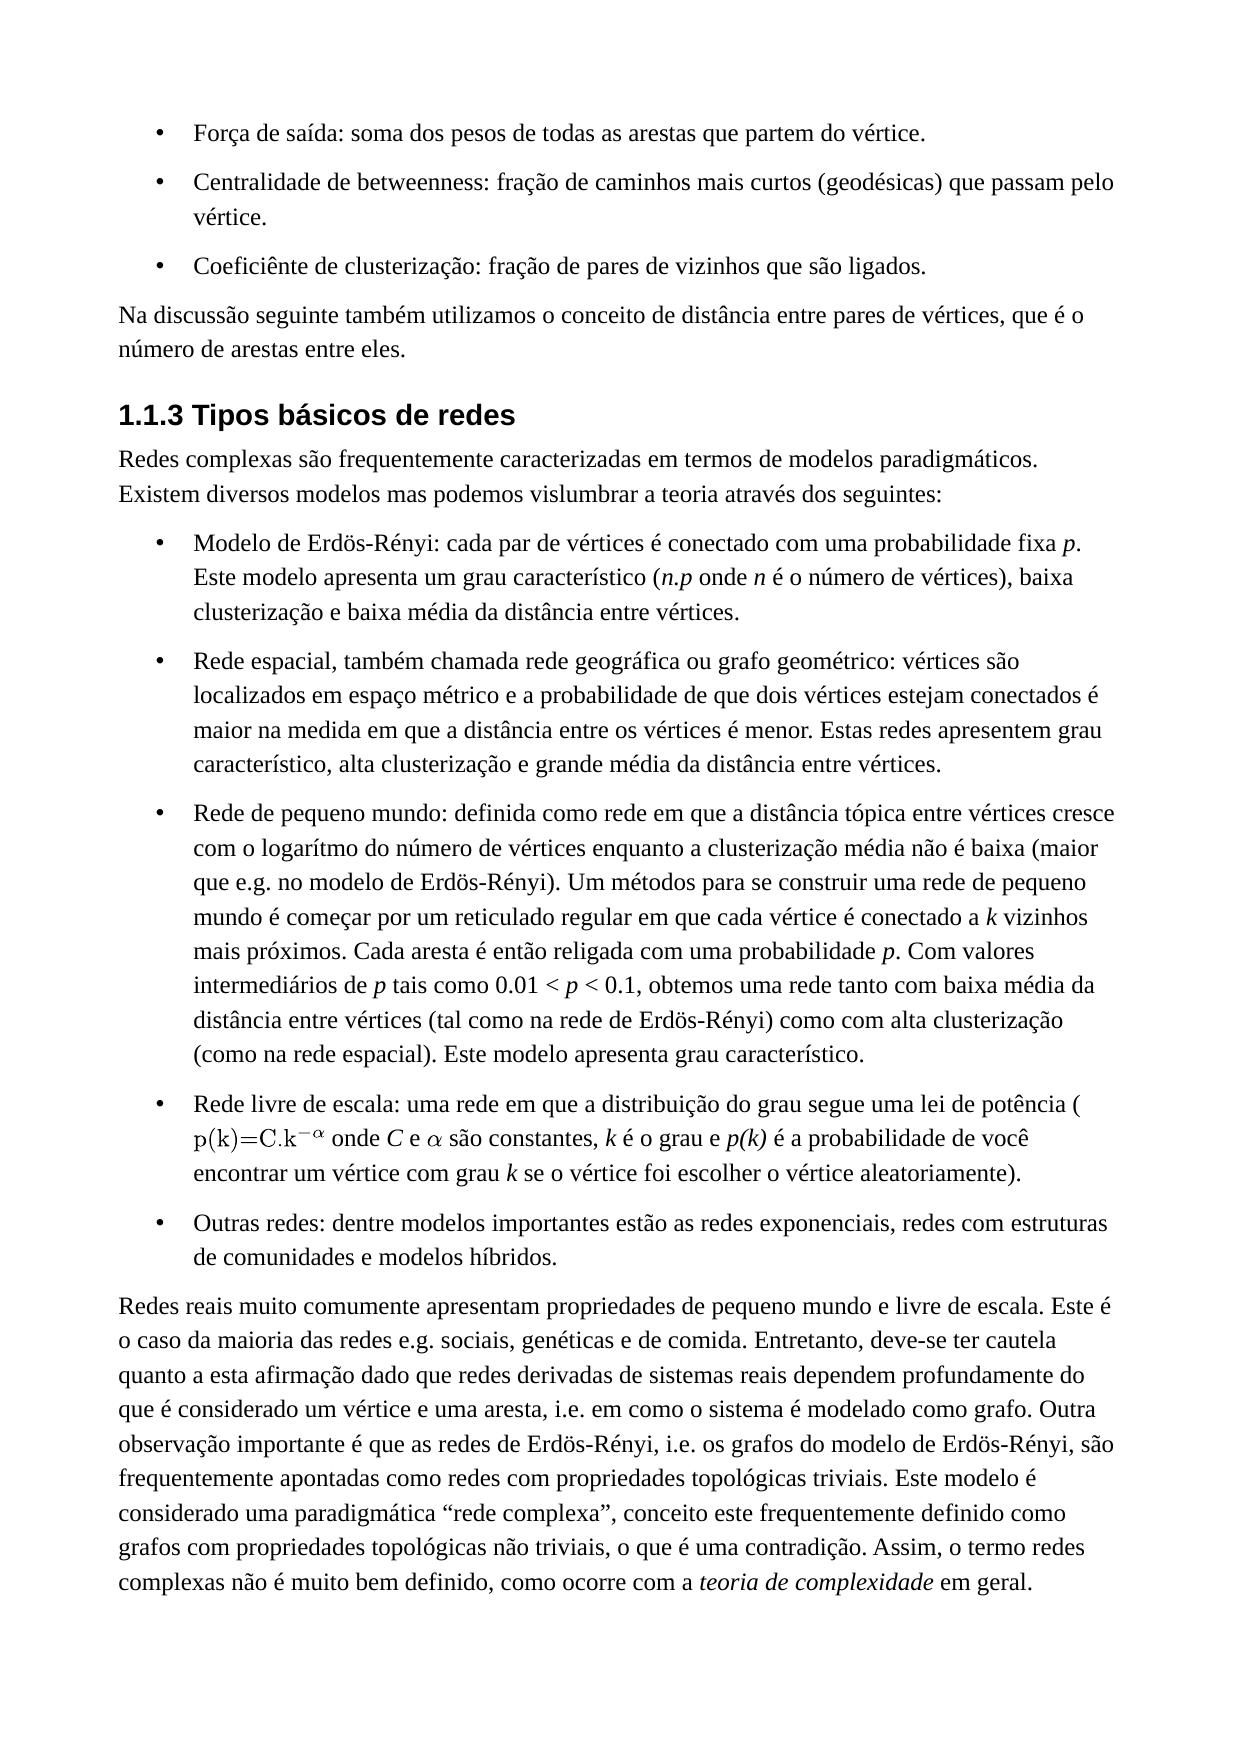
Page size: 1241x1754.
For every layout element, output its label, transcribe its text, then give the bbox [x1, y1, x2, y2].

subtitle 1.1.3 Tipos básicos de redes [118, 398, 1122, 432]
list Força de saída: soma dos pesos de todas as arestas que partem do vértice. [156, 118, 1122, 147]
list Rede espacial, também chamada rede geográfica ou grafo geométrico: vértices são localizados em espaço métrico e a probabilidade de que dois vértices estejam conectados é maior na medida em que a distância entre os vértices é menor. Estas redes apresentem grau característico, alta clusterização e grande média da distância entre vértices. [156, 646, 1122, 778]
text Na discussão seguinte também utilizamos o conceito de distância entre pares de vértices, que é o número de arestas entre eles. [118, 300, 1122, 363]
list Centralidade de betweenness: fração de caminhos mais curtos (geodésicas) que passam pelo vértice. [156, 167, 1122, 230]
text Redes reais muito comumente apresentam propriedades de pequeno mundo e livre de escala. Este é o caso da maioria das redes e.g. sociais, genéticas e de comida. Entretanto, deve-se ter cautela quanto a esta afirmação dado que redes derivadas de sistemas reais dependem profundamente do que é considerado um vértice e uma aresta, i.e. em como o sistema é modelado como grafo. Outra observação importante é que as redes de Erdös-Rényi, i.e. os grafos do modelo de Erdös-Rényi, são frequentemente apontadas como redes com propriedades topológicas triviais. Este modelo é considerado uma paradigmática “rede complexa”, conceito este frequentemente definido como grafos com propriedades topológicas não triviais, o que é uma contradição. Assim, o termo redes complexas não é muito bem definido, como ocorre com a teoria de complexidade em geral. [118, 1291, 1122, 1596]
list Outras redes: dentre modelos importantes estão as redes exponenciais, redes com estruturas de comunidades e modelos híbridos. [156, 1208, 1122, 1271]
text Redes complexas são frequentemente caracterizadas em termos de modelos paradigmáticos. Existem diversos modelos mas podemos vislumbrar a teoria através dos seguintes: [118, 444, 1122, 507]
list Rede de pequeno mundo: definida como rede em que a distância tópica entre vértices cresce com o logarítmo do número de vértices enquanto a clusterização média não é baixa (maior que e.g. no modelo de Erdös-Rényi). Um métodos para se construir uma rede de pequeno mundo é começar por um reticulado regular em que cada vértice é conectado a k vizinhos mais próximos. Cada aresta é então religada com uma probabilidade p. Com valores intermediários de p tais como 0.01 < p < 0.1, obtemos uma rede tanto com baixa média da distância entre vértices (tal como na rede de Erdös-Rényi) como com alta clusterização (como na rede espacial). Este modelo apresenta grau característico. [156, 798, 1122, 1068]
list Coeficiênte de clusterização: fração de pares de vizinhos que são ligados. [156, 251, 1122, 279]
list Rede livre de escala: uma rede em que a distribuição do grau segue uma lei de potência ( onde C e são constantes, k é o grau e p(k) é a probabilidade de você encontrar um vértice com grau k se o vértice foi escolher o vértice aleatoriamente). [156, 1089, 1122, 1187]
list Modelo de Erdös-Rényi: cada par de vértices é conectado com uma probabilidade fixa p. Este modelo apresenta um grau característico (n.p onde n é o número de vértices), baixa clusterização e baixa média da distância entre vértices. [156, 528, 1122, 625]
